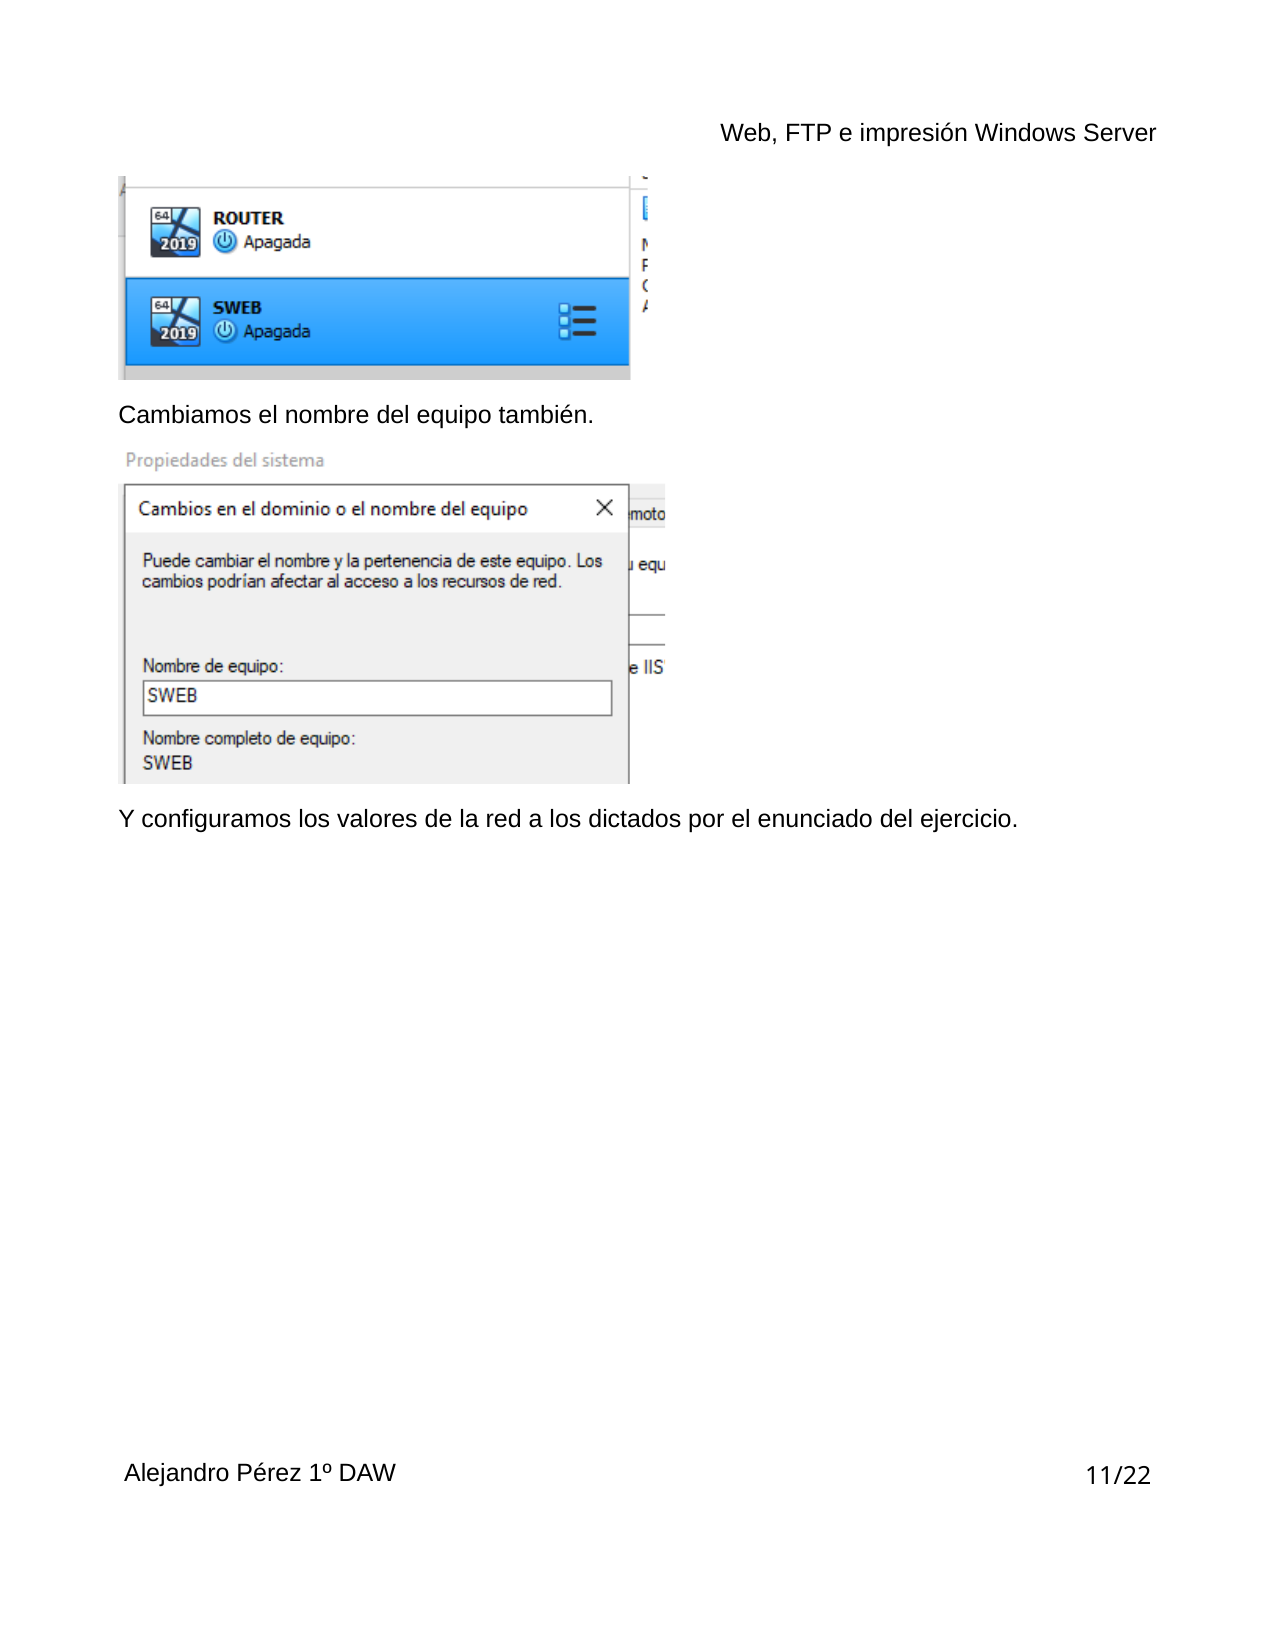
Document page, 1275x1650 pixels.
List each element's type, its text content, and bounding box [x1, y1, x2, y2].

text Cambiamos el nombre del equipo también. [118, 400, 1157, 428]
text Y configuramos los valores de la red a los dictados por el enunciado del ejercicio. [118, 803, 1157, 832]
picture [118, 448, 665, 784]
picture [118, 176, 648, 380]
